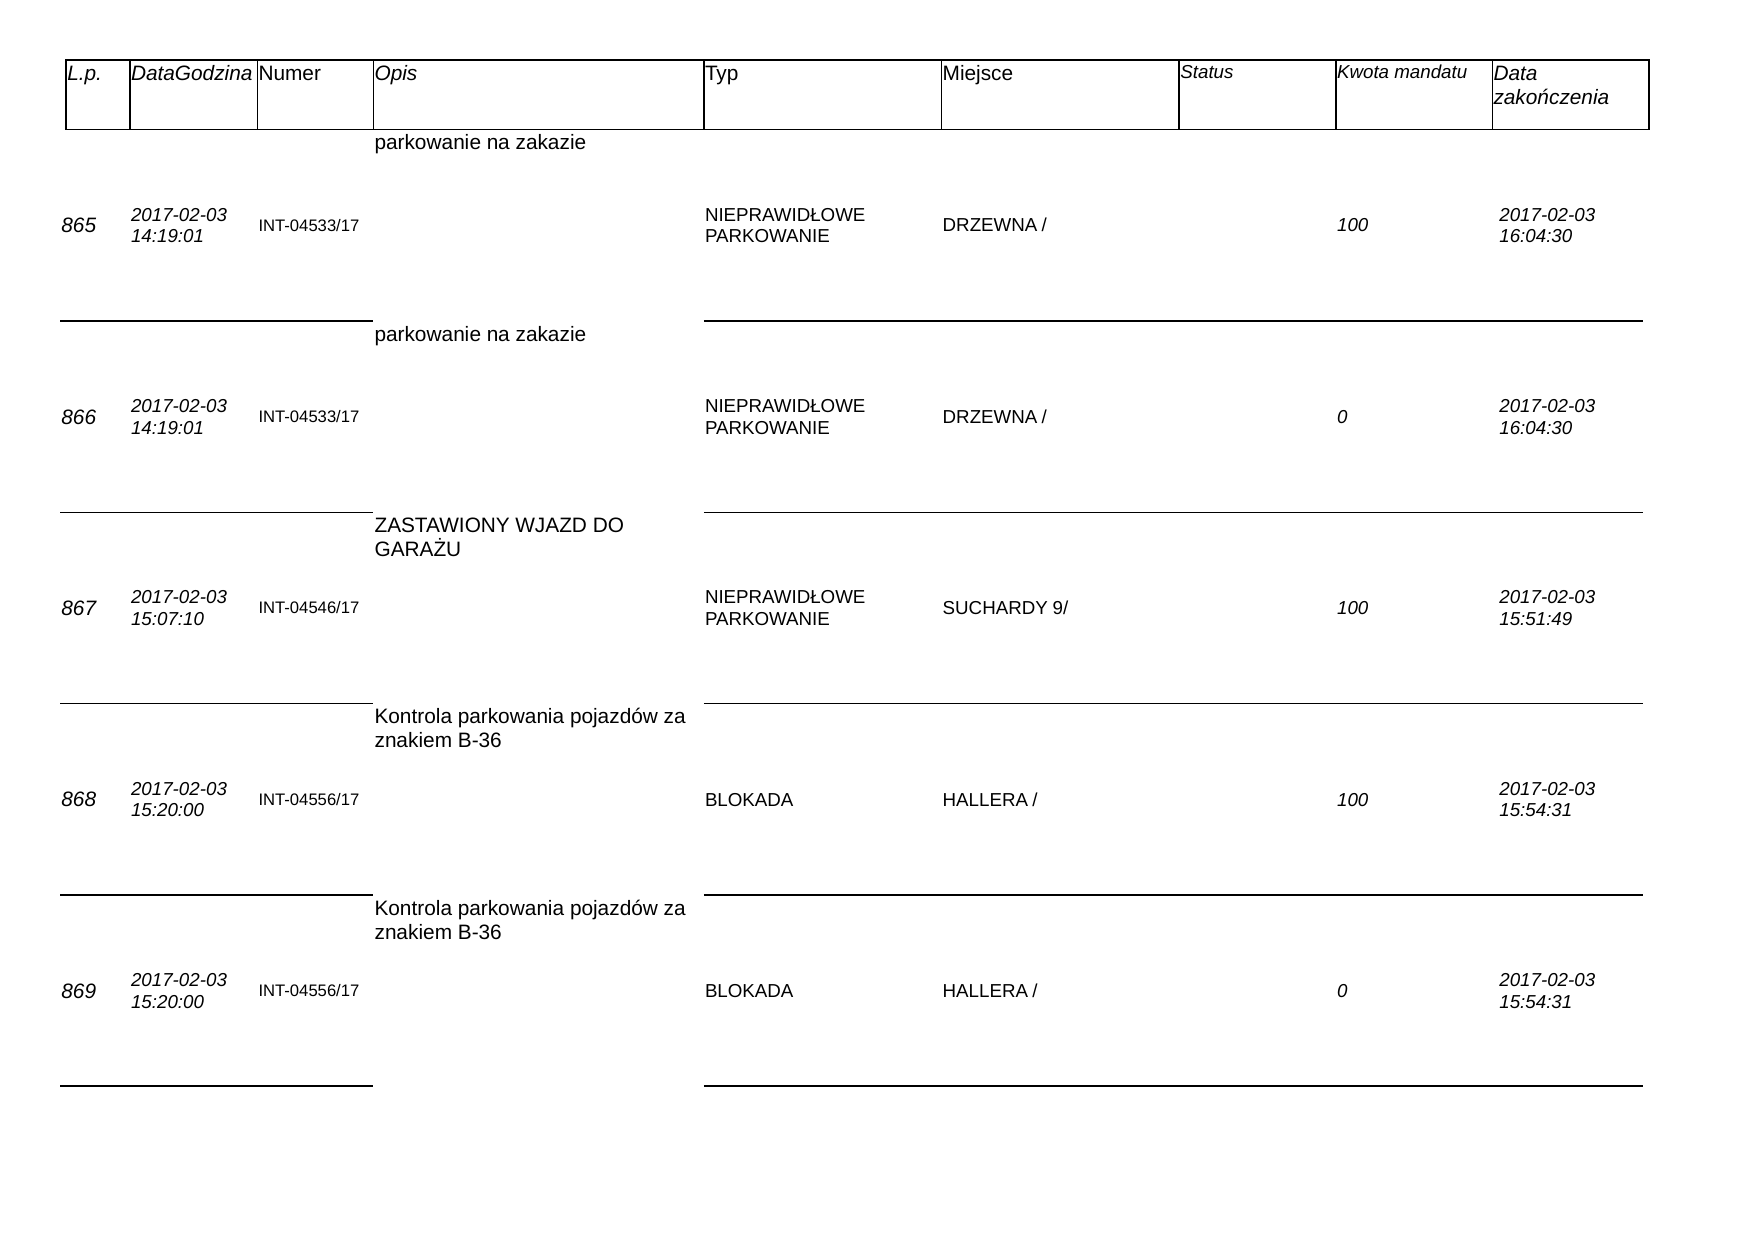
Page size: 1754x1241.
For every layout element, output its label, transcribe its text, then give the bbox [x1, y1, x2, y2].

table_cell 2017-02-03 16:04:30 [1498, 130, 1643, 320]
table_cell [1179, 322, 1336, 511]
table_cell [1643, 511, 1649, 703]
table_cell [1179, 130, 1336, 320]
table_cell 865 [60, 129, 130, 320]
table_cell 2017-02-03 16:04:30 [1498, 322, 1643, 511]
table_cell 0 [1336, 896, 1498, 1085]
table_cell 100 [1336, 513, 1498, 703]
table_cell 866 [60, 322, 130, 511]
table_header L.p. [67, 61, 129, 129]
table_cell INT-04546/17 [257, 513, 373, 703]
table_cell [1643, 320, 1649, 511]
table_header Kwota mandatu [1337, 61, 1492, 129]
table_header Typ [705, 61, 941, 129]
table_cell 100 [1336, 704, 1498, 894]
table_cell BLOKADA [704, 704, 941, 894]
table_cell DRZEWNA / [941, 130, 1179, 320]
table_cell INT-04556/17 [257, 896, 373, 1085]
table_cell BLOKADA [704, 896, 941, 1085]
table_cell NIEPRAWIDŁOWE PARKOWANIE [704, 130, 941, 320]
table_cell INT-04533/17 [257, 322, 373, 511]
table_cell [1643, 130, 1649, 320]
table_cell INT-04533/17 [257, 130, 373, 320]
table_header Numer [258, 61, 373, 129]
table_cell NIEPRAWIDŁOWE PARKOWANIE [704, 322, 941, 511]
table_cell 867 [60, 513, 130, 703]
table_cell 2017-02-03 14:19:01 [130, 322, 257, 511]
table_header Miejsce [942, 61, 1178, 129]
table_cell 0 [1336, 322, 1498, 511]
table_cell [1179, 513, 1336, 703]
table_cell HALLERA / [941, 704, 1179, 894]
table_cell 2017-02-03 15:51:49 [1498, 513, 1643, 703]
table_cell [1179, 704, 1336, 894]
table_cell 2017-02-03 15:07:10 [130, 513, 257, 703]
table_header Data zakończenia [1493, 61, 1648, 129]
table_cell 2017-02-03 15:54:31 [1498, 896, 1643, 1085]
table_header Opis [374, 61, 703, 129]
table_cell 2017-02-03 15:20:00 [130, 704, 257, 894]
table_cell INT-04556/17 [257, 704, 373, 894]
table_header DataGodzina [131, 61, 257, 129]
table_cell ZASTAWIONY WJAZD DO GARAŻU [373, 511, 704, 703]
table_cell 2017-02-03 15:54:31 [1498, 704, 1643, 894]
table_cell Kontrola parkowania pojazdów za znakiem B-36 [373, 703, 704, 894]
table_cell HALLERA / [941, 896, 1179, 1085]
table_cell DRZEWNA / [941, 322, 1179, 511]
table_header Status [1180, 61, 1335, 129]
table_cell 100 [1336, 130, 1498, 320]
table_header [60, 59, 65, 129]
table_cell Kontrola parkowania pojazdów za znakiem B-36 [373, 894, 704, 1085]
table_cell parkowanie na zakazie [373, 130, 704, 320]
table_cell SUCHARDY 9/ [941, 513, 1179, 703]
table_cell [1179, 896, 1336, 1085]
table_cell [1643, 894, 1649, 1085]
table_cell 869 [60, 896, 130, 1085]
table_cell 868 [60, 704, 130, 894]
table_cell 2017-02-03 14:19:01 [130, 130, 257, 320]
table_cell 2017-02-03 15:20:00 [130, 896, 257, 1085]
table_cell NIEPRAWIDŁOWE PARKOWANIE [704, 513, 941, 703]
table_cell [1643, 703, 1649, 894]
table_cell parkowanie na zakazie [373, 320, 704, 511]
